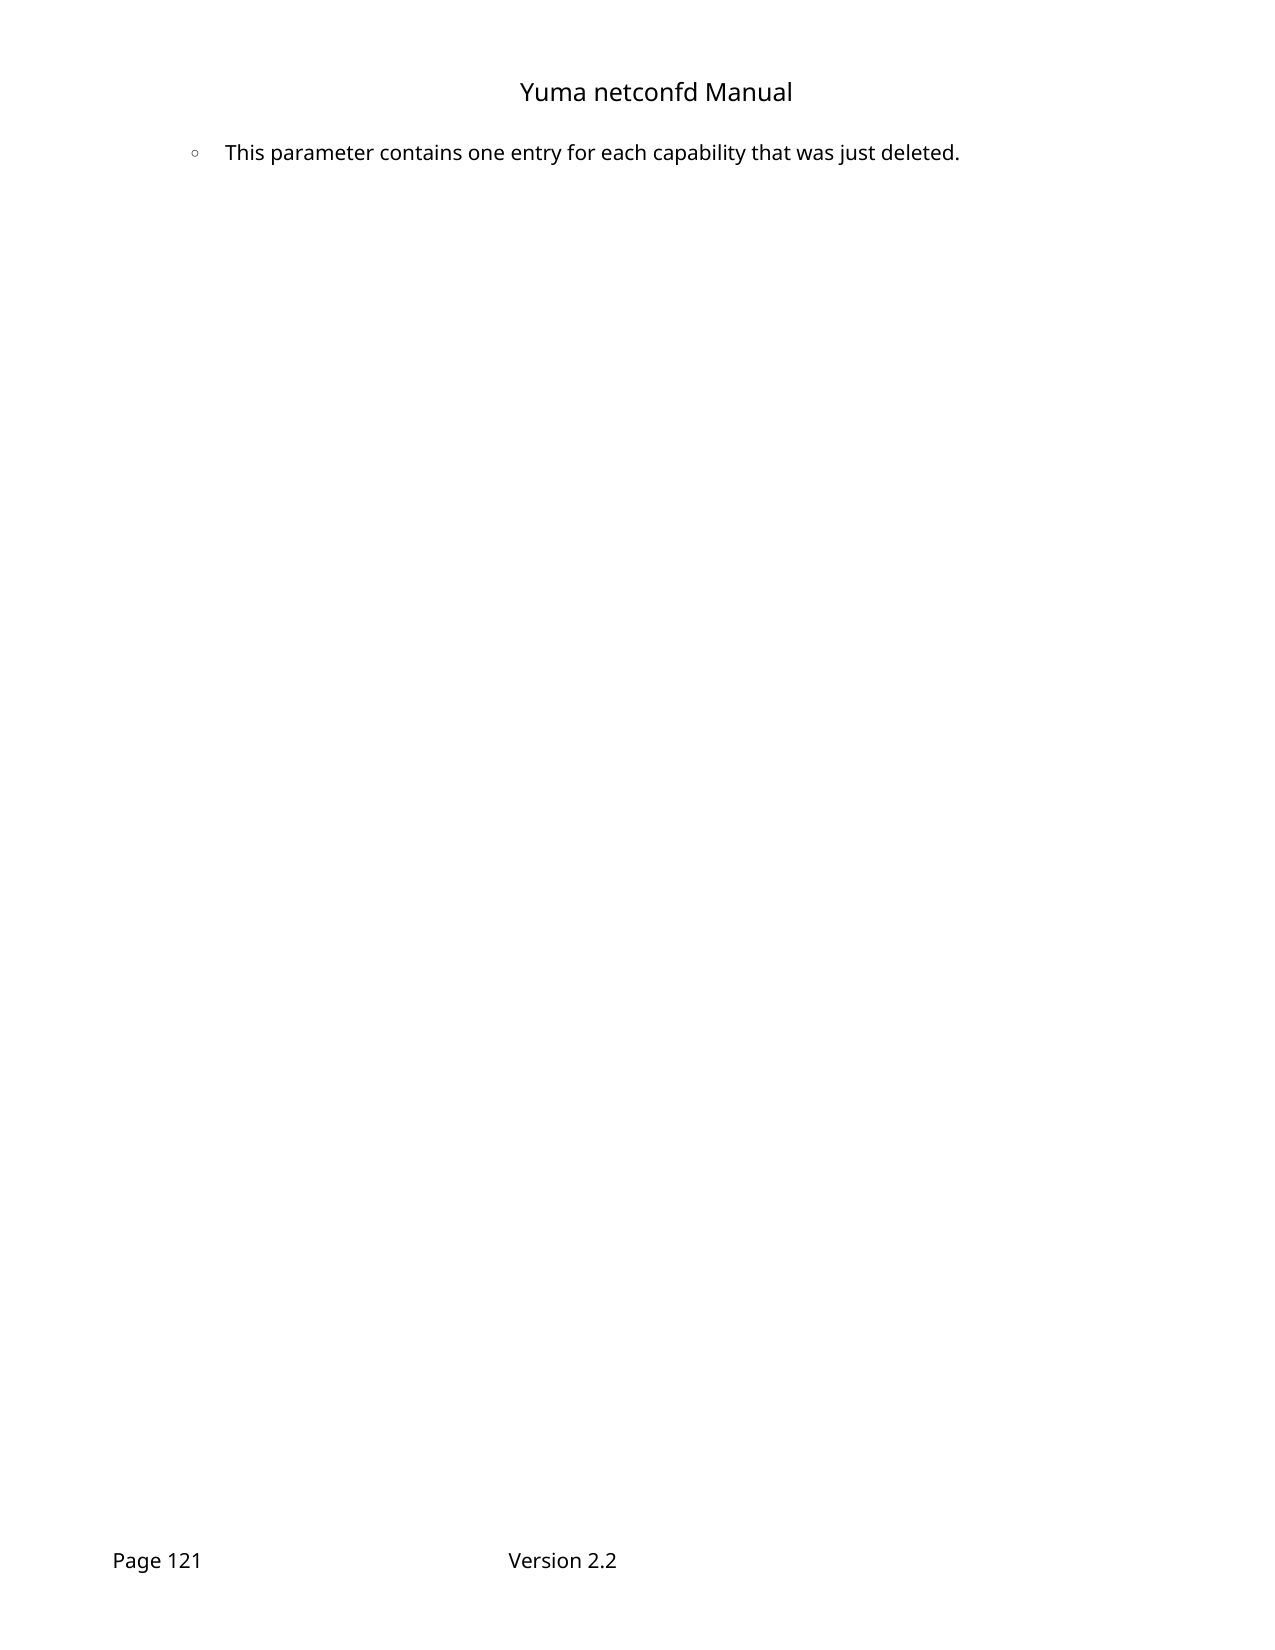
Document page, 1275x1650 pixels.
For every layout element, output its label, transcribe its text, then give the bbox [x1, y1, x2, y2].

list This parameter contains one entry for each capability that was just deleted. [187, 138, 1200, 167]
